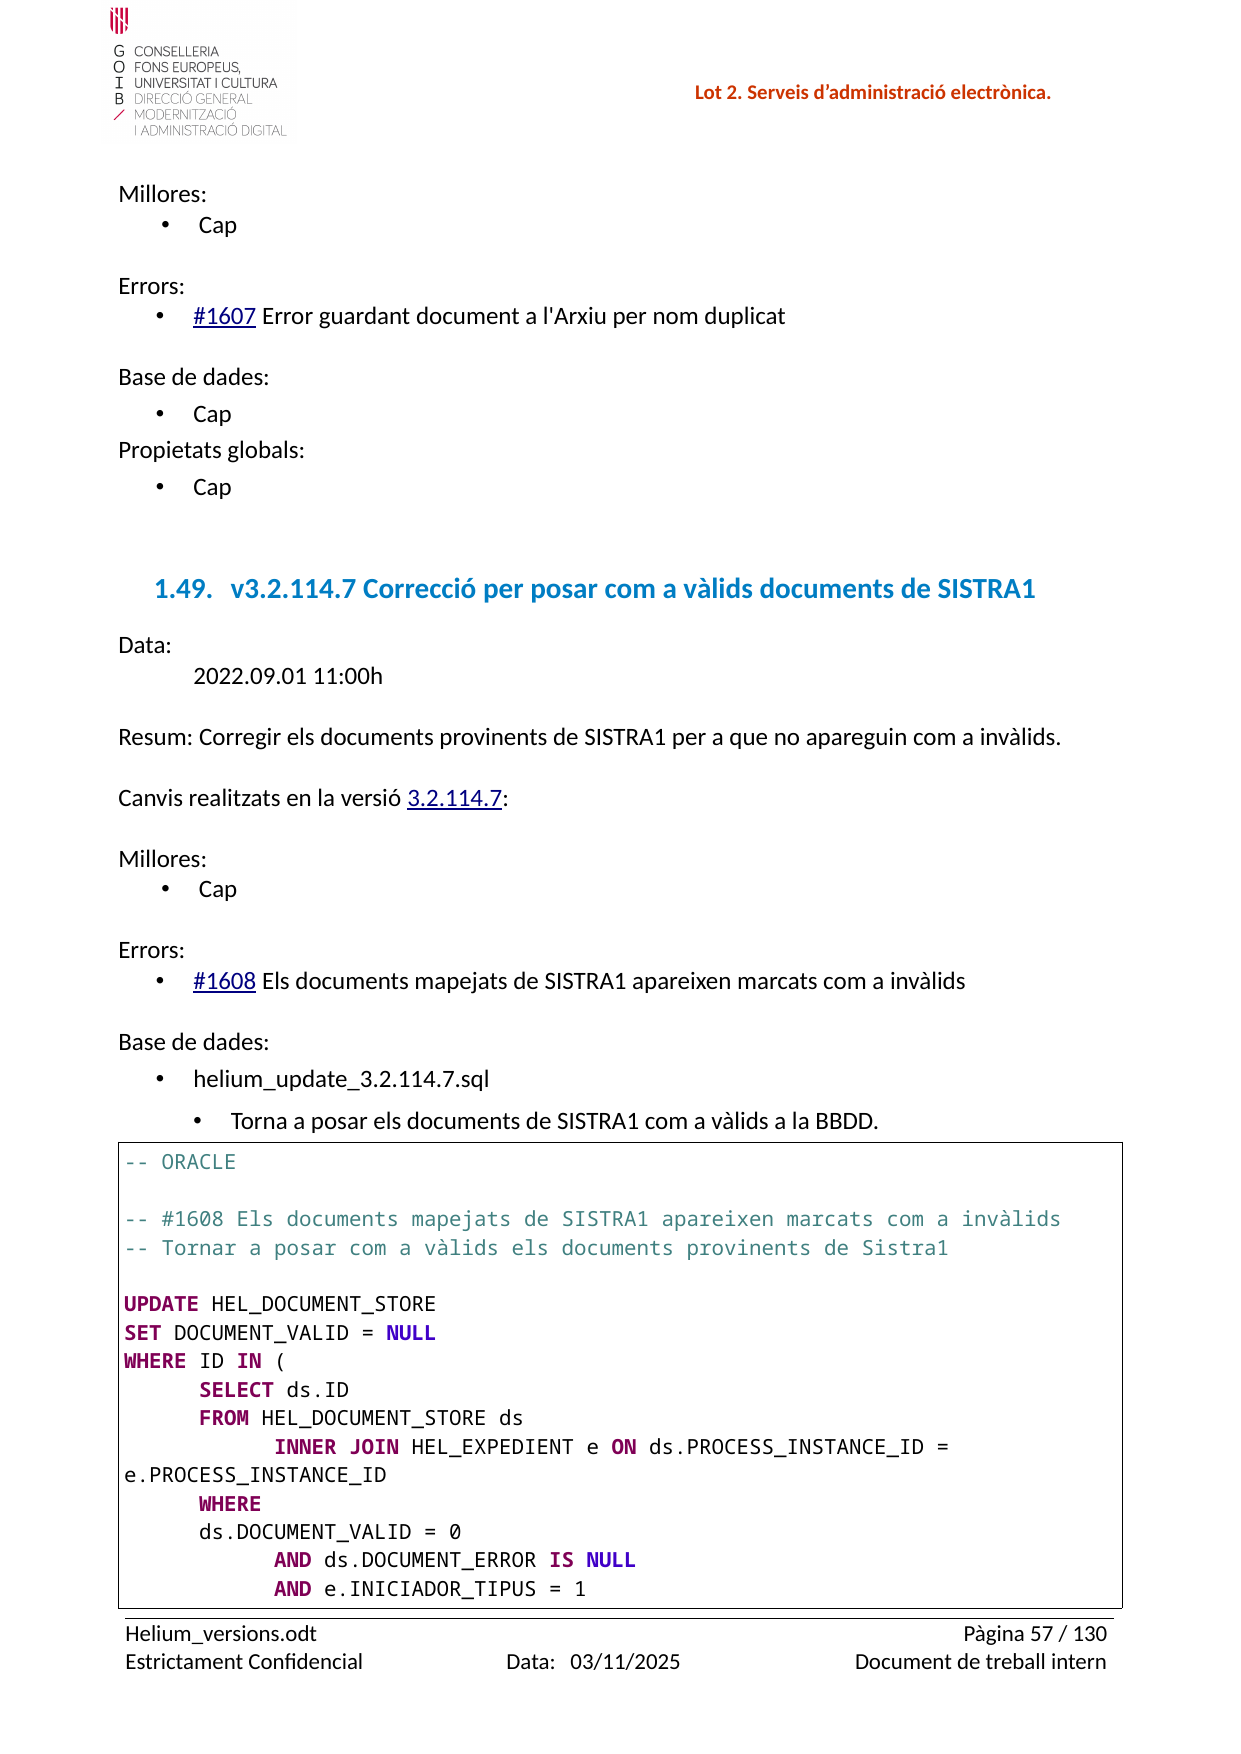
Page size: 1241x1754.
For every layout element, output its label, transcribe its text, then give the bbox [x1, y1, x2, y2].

text Millores: [118, 178, 1122, 209]
text Millores: [118, 843, 1122, 874]
picture [100, 0, 297, 144]
text Canvis realitzats en la versió 3.2.114.7: [118, 782, 1122, 813]
text Base de dades: [118, 361, 1122, 392]
list Cap [161, 209, 1122, 239]
list #1608 Els documents mapejats de SISTRA1 apareixen marcats com a invàlids [156, 965, 1122, 996]
text Propietats globals: [118, 434, 1122, 465]
text 2022.09.01 11:00h [118, 660, 1122, 691]
list Torna a posar els documents de SISTRA1 com a vàlids a la BBDD. [193, 1105, 1122, 1136]
text Errors: [118, 270, 1122, 300]
list #1607 Error guardant document a l'Arxiu per nom duplicat [156, 300, 1122, 331]
text Errors: [118, 935, 1122, 965]
list helium_update_3.2.114.7.sql [156, 1063, 1122, 1093]
text Data: [118, 629, 1122, 660]
subtitle v3.2.114.7 Correcció per posar com a vàlids documents de SISTRA1 [153, 570, 1122, 606]
table_header -- ORACLE -- #1608 Els documents mapejats de SISTRA1 apareixen marcats com a invàlids -- Tornar a posar com a vàlids els documents provinents de Sistra1 UPDATE HEL_DOCUMENT_STORE SET DOCUMENT_VALID = NULL WHERE ID IN ( SELECT ds.ID FROM HEL_DOCUMENT_STORE ds INNER JOIN HEL_EXPEDIENT e ON ds.PROCESS_INSTANCE_ID = e.PROCESS_INSTANCE_ID WHERE ds.DOCUMENT_VALID = 0 AND ds.DOCUMENT_ERROR IS NULL AND e.INICIADOR_TIPUS = 1 [119, 1143, 1122, 1608]
list Cap [156, 398, 1122, 428]
text Base de dades: [118, 1026, 1122, 1057]
list Cap [161, 874, 1122, 904]
list Cap [156, 471, 1122, 501]
text Resum: Corregir els documents provinents de SISTRA1 per a que no apareguin com a invàlids. [118, 721, 1122, 752]
